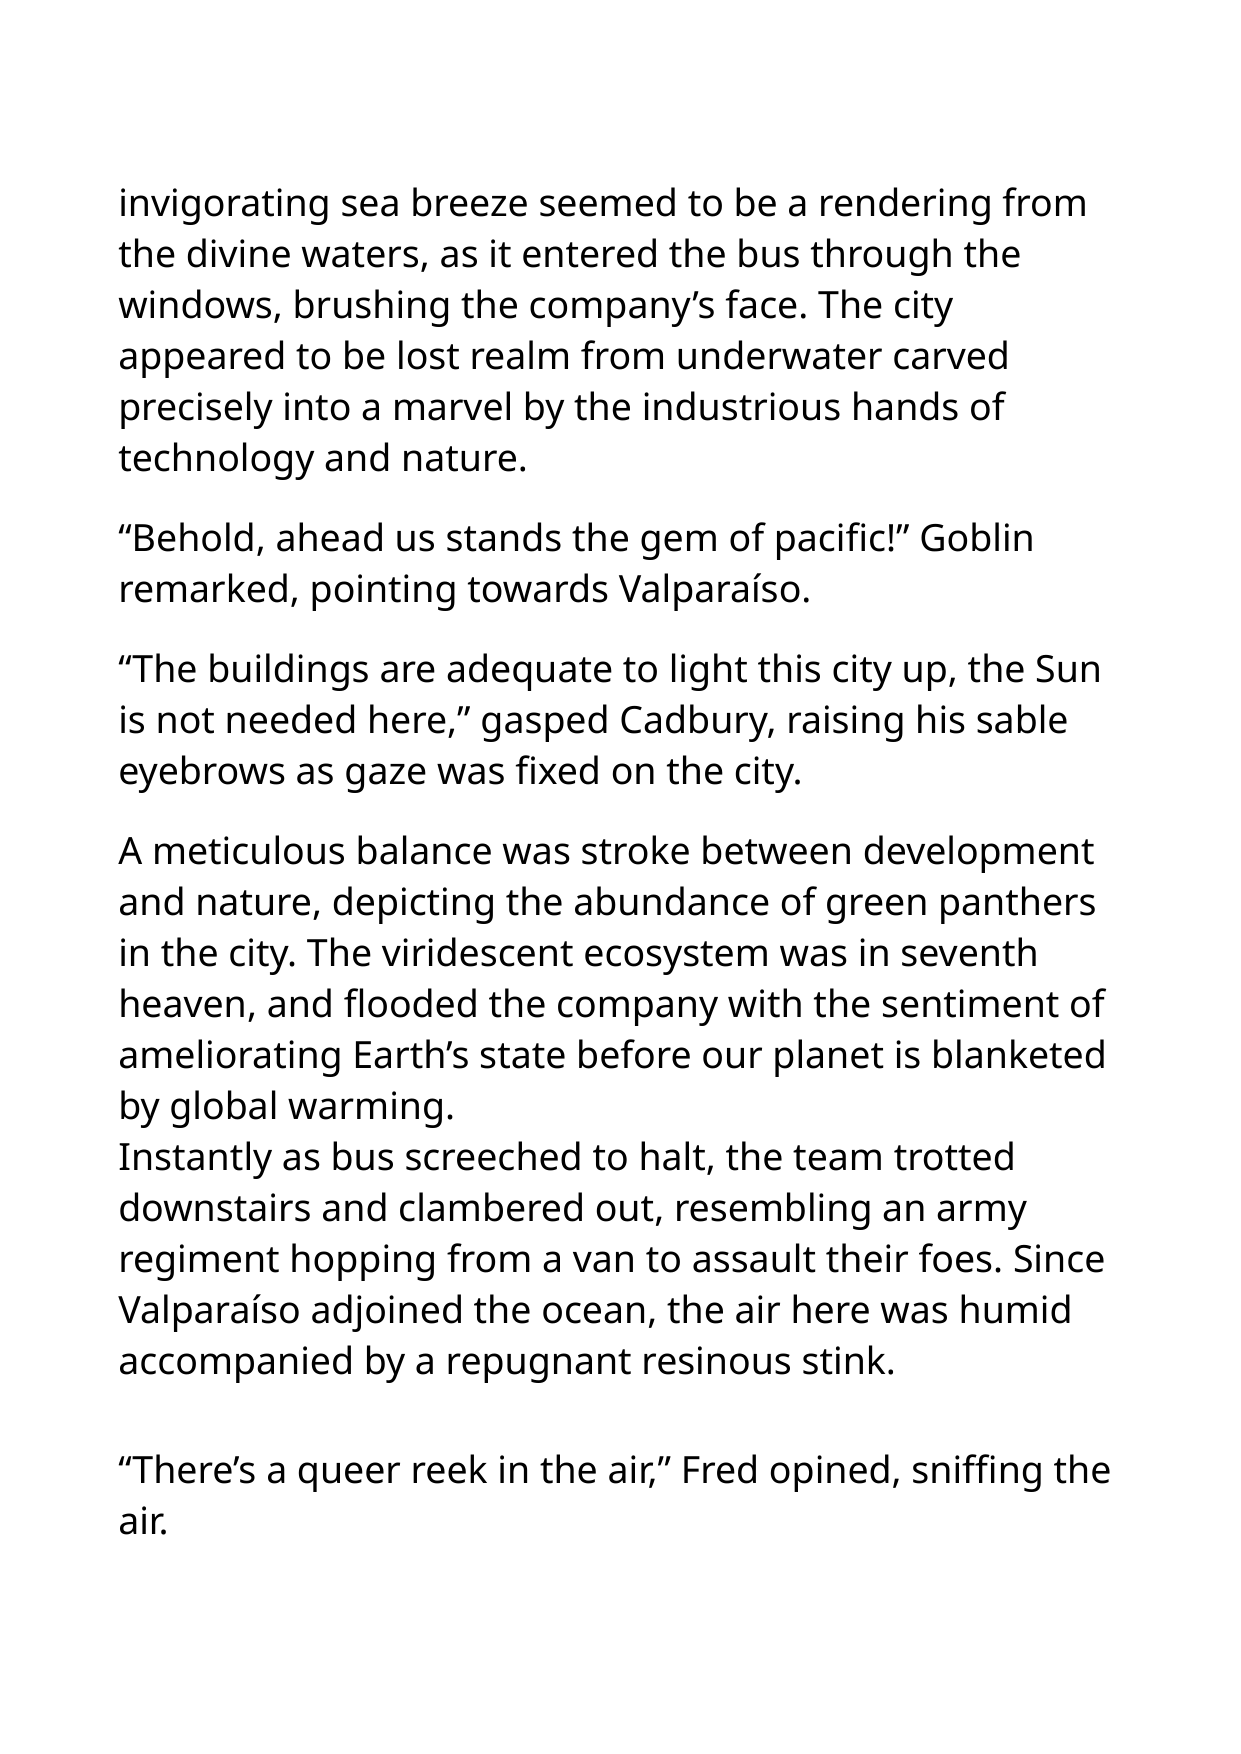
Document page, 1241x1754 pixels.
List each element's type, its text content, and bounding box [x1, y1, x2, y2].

text A meticulous balance was stroke between development and nature, depicting the abundance of green panthers in the city. The viridescent ecosystem was in seventh heaven, and flooded the company with the sentiment of ameliorating Earth’s state before our planet is blanketed by global warming. [118, 824, 1122, 1130]
text “There’s a queer reek in the air,” Fred opined, sniffing the air. [118, 1443, 1122, 1545]
text Instantly as bus screeched to halt, the team trotted downstairs and clambered out, resembling an army regiment hopping from a van to assault their foes. Since Valparaíso adjoined the ocean, the air here was humid accompanied by a repugnant resinous stink. [118, 1130, 1122, 1386]
text “Behold, ahead us stands the gem of pacific!” Goblin remarked, pointing towards Valparaíso. [118, 511, 1122, 613]
text “The buildings are adequate to light this city up, the Sun is not needed here,” gasped Cadbury, raising his sable eyebrows as gaze was fixed on the city. [118, 642, 1122, 795]
text invigorating sea breeze seemed to be a rendering from the divine waters, as it entered the bus through the windows, brushing the company’s face. The city appeared to be lost realm from underwater carved precisely into a marvel by the industrious hands of technology and nature. [118, 176, 1122, 483]
